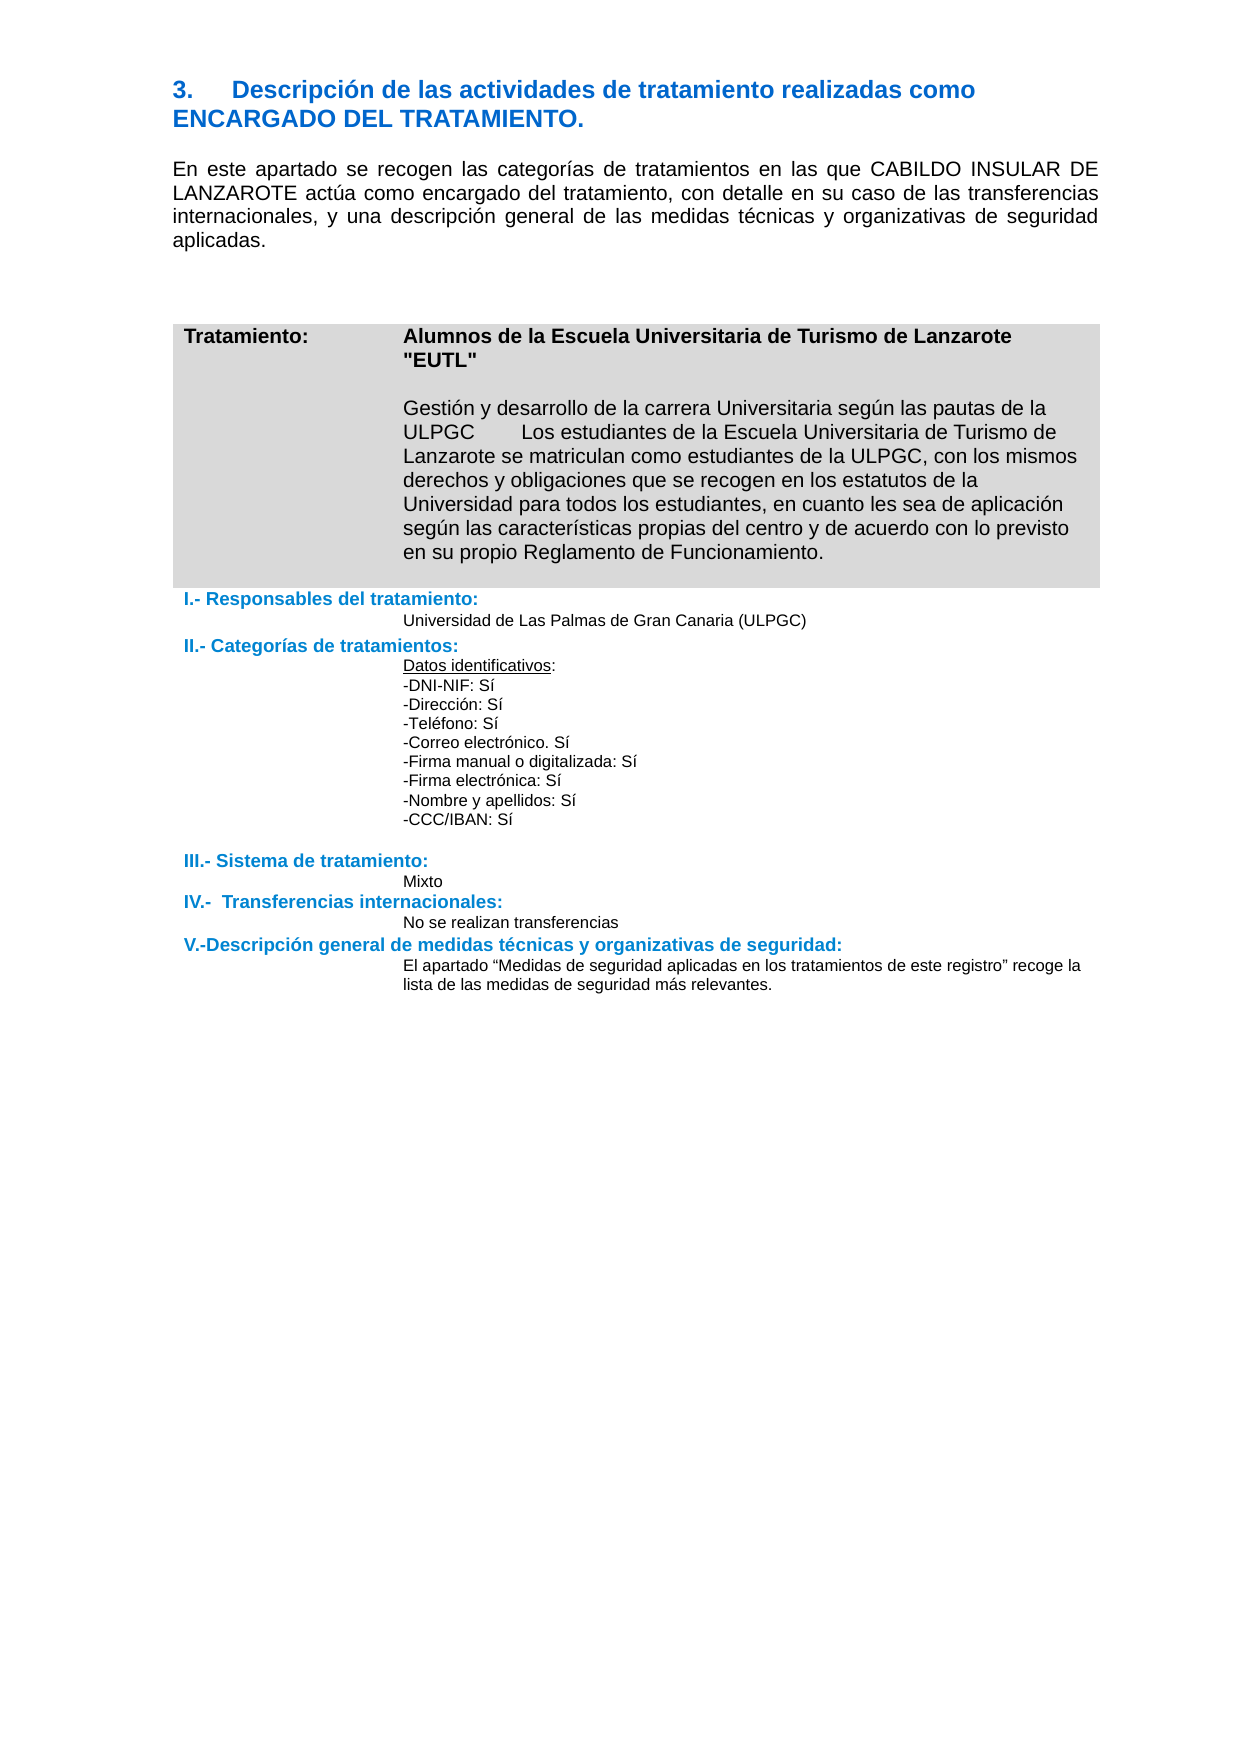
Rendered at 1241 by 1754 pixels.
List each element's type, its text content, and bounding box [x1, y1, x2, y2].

table_cell Datos identificativos: -DNI-NIF: Sí -Dirección: Sí -Teléfono: Sí -Correo electrónico. Sí -Firma manual o digitalizada: Sí -Firma electrónica: Sí -Nombre y apellidos: Sí -CCC/IBAN: Sí [392, 656, 1100, 850]
table_cell No se realizan transferencias [392, 913, 1100, 934]
table_cell [173, 656, 392, 850]
table_cell IV.- Transferencias internacionales: [173, 891, 1100, 912]
table_header Alumnos de la Escuela Universitaria de Turismo de Lanzarote "EUTL" Gestión y desarrollo de la carrera Universitaria según las pautas de la ULPGC Los estudiantes de la Escuela Universitaria de Turismo de Lanzarote se matriculan como estudiantes de la ULPGC, con los mismos derechos y obligaciones que se recogen en los estatutos de la Universidad para todos los estudiantes, en cuanto les sea de aplicación según las características propias del centro y de acuerdo con lo previsto en su propio Reglamento de Funcionamiento. [392, 324, 1100, 588]
table_cell El apartado “Medidas de seguridad aplicadas en los tratamientos de este registro” recoge la lista de las medidas de seguridad más relevantes. [392, 956, 1100, 994]
text En este apartado se recogen las categorías de tratamientos en las que CABILDO INSULAR DE LANZAROTE actúa como encargado del tratamiento, con detalle en su caso de las transferencias internacionales, y una descripción general de las medidas técnicas y organizativas de seguridad aplicadas. [172, 156, 1100, 252]
table_cell [173, 611, 392, 634]
table_header Tratamiento: [173, 324, 392, 588]
table_cell [173, 872, 392, 891]
subtitle Descripción de las actividades de tratamiento realizadas como ENCARGADO DEL TRATAMIENTO. [172, 75, 1100, 132]
table_cell II.- Categorías de tratamientos: [173, 635, 1100, 656]
table_cell V.-Descripción general de medidas técnicas y organizativas de seguridad: [173, 934, 1100, 956]
table_cell III.- Sistema de tratamiento: [173, 850, 1100, 872]
table_cell I.- Responsables del tratamiento: [173, 588, 1100, 611]
table_cell [173, 956, 392, 994]
table_cell [173, 913, 392, 934]
table_cell Universidad de Las Palmas de Gran Canaria (ULPGC) [392, 611, 1100, 634]
table_cell Mixto [392, 872, 1100, 891]
